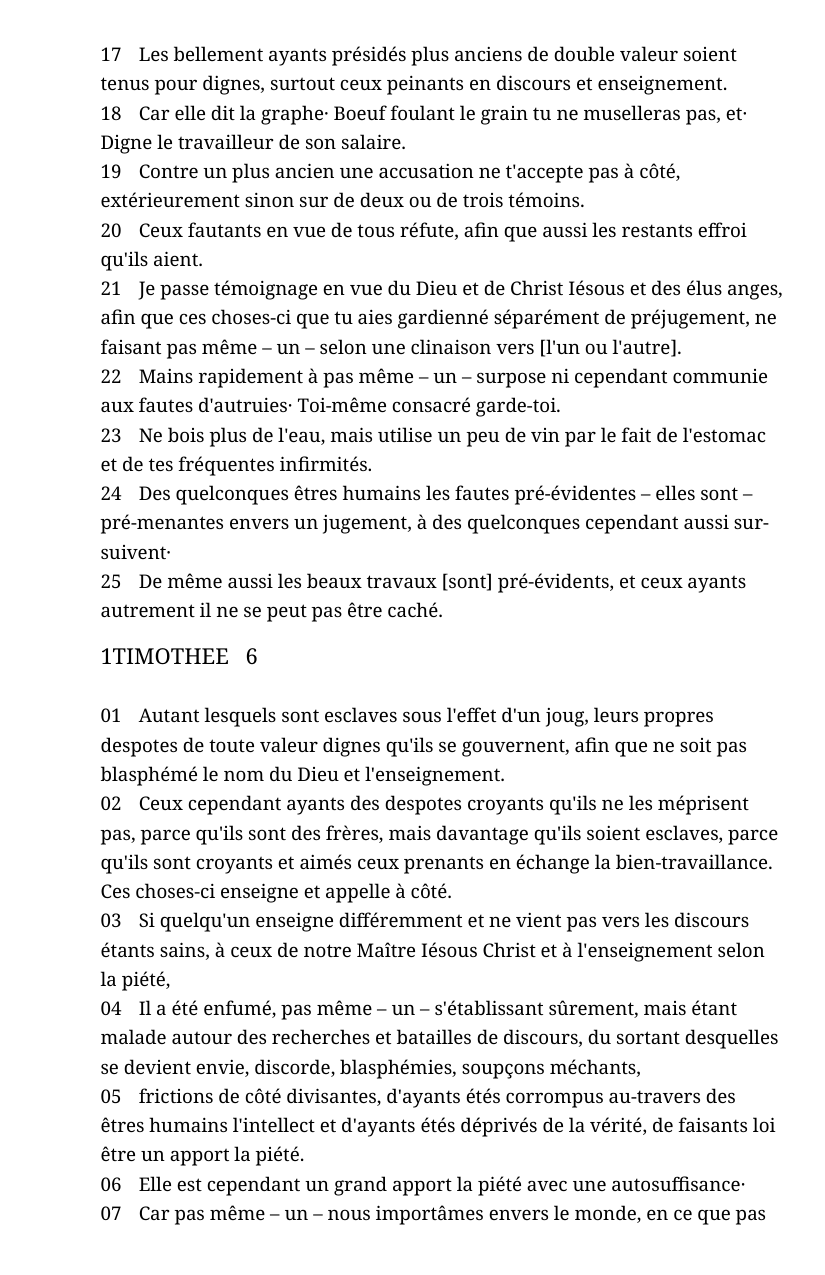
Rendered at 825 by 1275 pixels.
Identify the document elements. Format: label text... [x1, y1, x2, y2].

text 1TIMOTHEE 6 [100, 641, 784, 671]
text 17 Les bellement ayants présidés plus anciens de double valeur soient tenus pour dignes, surtout ceux peinants en discours et enseignement. 18 Car elle dit la graphe· Boeuf foulant le grain tu ne muselleras pas, et· Digne le travailleur de son salaire. 19 Contre un plus ancien une accusation ne t'accepte pas à côté, extérieurement sinon sur de deux ou de trois témoins. 20 Ceux fautants en vue de tous réfute, afin que aussi les restants effroi qu'ils aient. 21 Je passe témoignage en vue du Dieu et de Christ Iésous et des élus anges, afin que ces choses-ci que tu aies gardienné séparément de préjugement, ne faisant pas même – un – selon une clinaison vers [l'un ou l'autre]. 22 Mains rapidement à pas même – un – surpose ni cependant communie aux fautes d'autruies· Toi-même consacré garde-toi. 23 Ne bois plus de l'eau, mais utilise un peu de vin par le fait de l'estomac et de tes fréquentes infirmités. 24 Des quelconques êtres humains les fautes pré-évidentes – elles sont – pré-menantes envers un jugement, à des quelconques cependant aussi sur-suivent· 25 De même aussi les beaux travaux [sont] pré-évidents, et ceux ayants autrement il ne se peut pas être caché. [100, 41, 784, 623]
text 01 Autant lesquels sont esclaves sous l'effet d'un joug, leurs propres despotes de toute valeur dignes qu'ils se gouvernent, afin que ne soit pas blasphémé le nom du Dieu et l'enseignement. 02 Ceux cependant ayants des despotes croyants qu'ils ne les méprisent pas, parce qu'ils sont des frères, mais davantage qu'ils soient esclaves, parce qu'ils sont croyants et aimés ceux prenants en échange la bien-travaillance. Ces choses-ci enseigne et appelle à côté. 03 Si quelqu'un enseigne différemment et ne vient pas vers les discours étants sains, à ceux de notre Maître Iésous Christ et à l'enseignement selon la piété, 04 Il a été enfumé, pas même – un – s'établissant sûrement, mais étant malade autour des recherches et batailles de discours, du sortant desquelles se devient envie, discorde, blasphémies, soupçons méchants, 05 frictions de côté divisantes, d'ayants étés corrompus au-travers des êtres humains l'intellect et d'ayants étés déprivés de la vérité, de faisants loi être un apport la piété. 06 Elle est cependant un grand apport la piété avec une autosuffisance· 07 Car pas même – un – nous importâmes envers le monde, en ce que pas [100, 676, 784, 1226]
